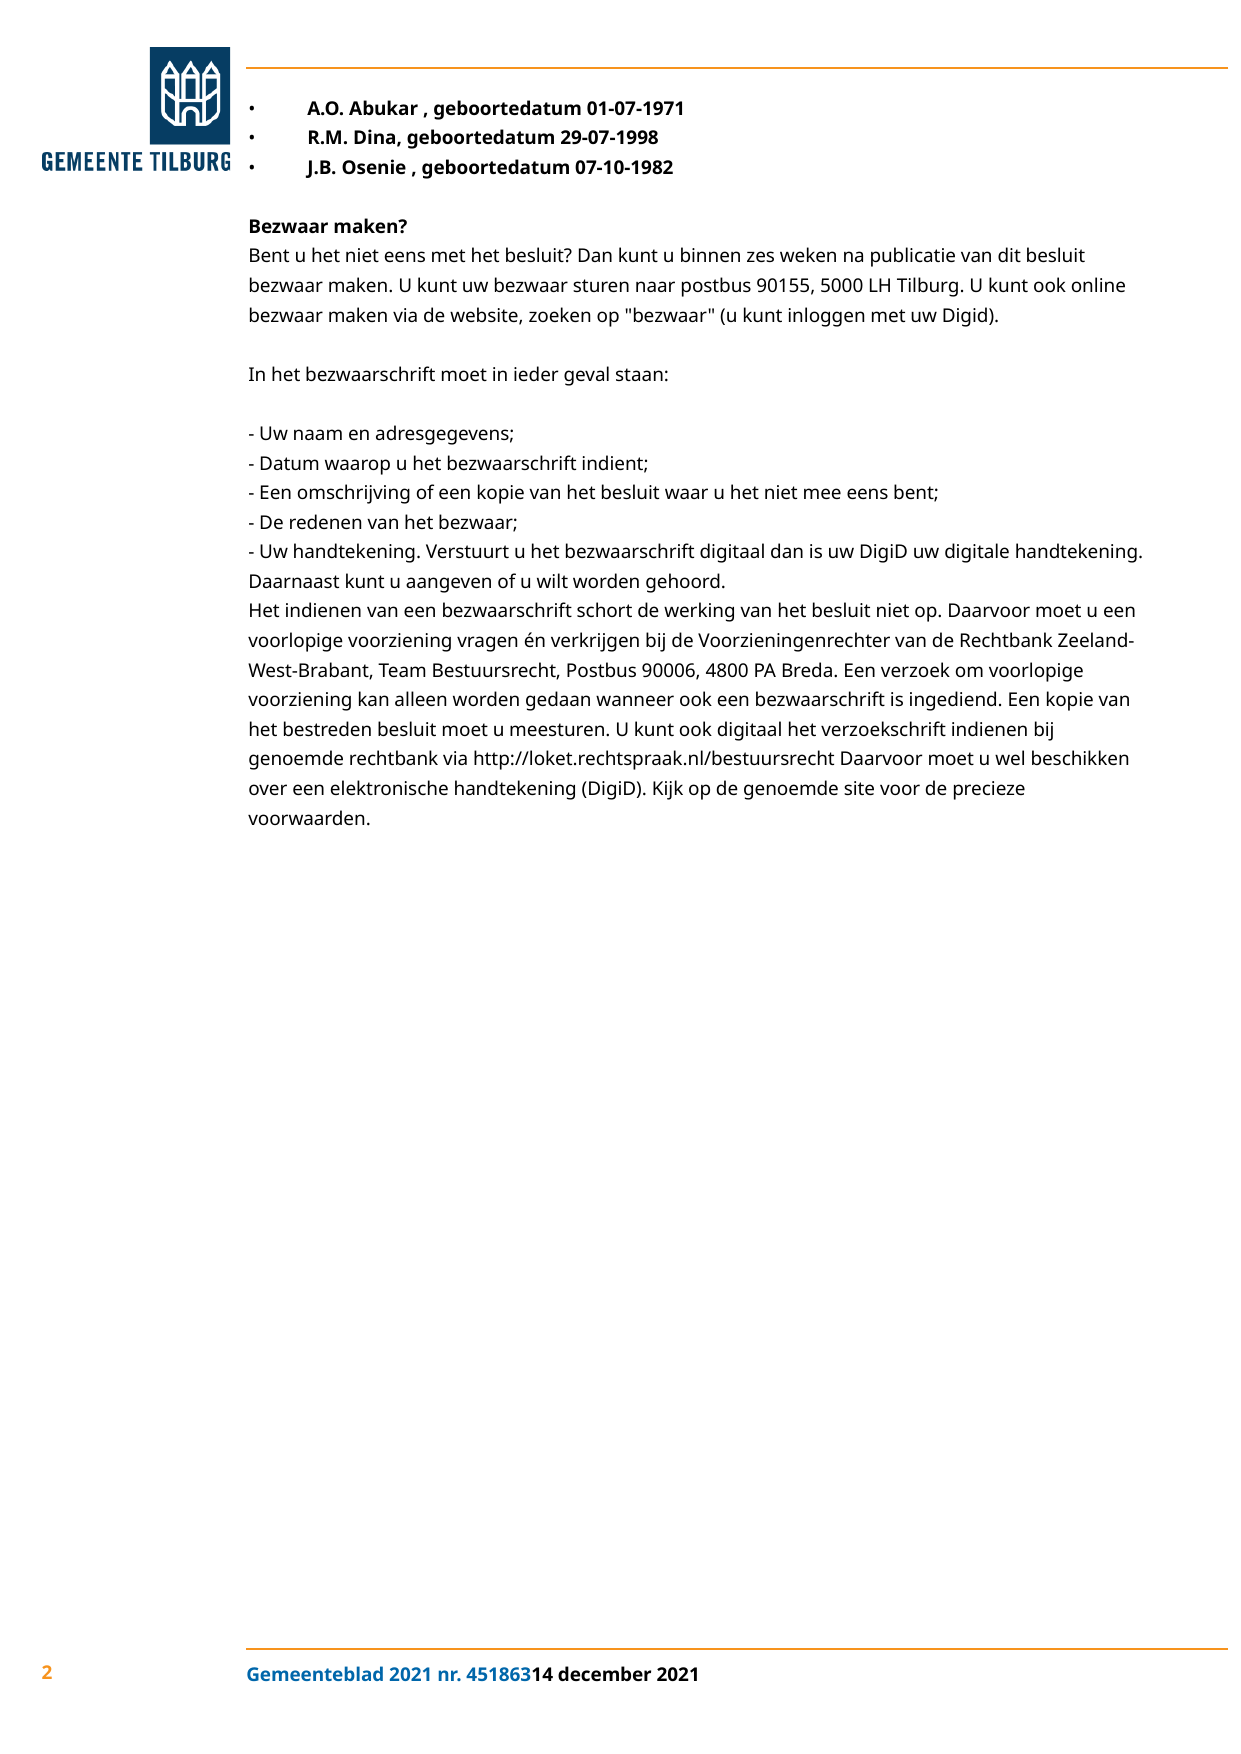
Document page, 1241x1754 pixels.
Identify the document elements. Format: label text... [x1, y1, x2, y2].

text Daarnaast kunt u aangeven of u wilt worden gehoord. [248, 568, 1152, 594]
list R.M. Dina, geboortedatum 29-07-1998 [248, 124, 1152, 150]
text - Datum waarop u het bezwaarschrift indient; [248, 450, 1152, 476]
picture [41, 47, 231, 172]
text In het bezwaarschrift moet in ieder geval staan: [248, 361, 1152, 387]
text - Uw handtekening. Verstuurt u het bezwaarschrift digitaal dan is uw DigiD uw digitale handtekening. [248, 538, 1152, 564]
text - De redenen van het bezwaar; [248, 509, 1152, 535]
text Bent u het niet eens met het besluit? Dan kunt u binnen zes weken na publicatie van dit besluit bezwaar maken. U kunt uw bezwaar sturen naar postbus 90155, 5000 LH Tilburg. U kunt ook online bezwaar maken via de website, zoeken op "bezwaar" (u kunt inloggen met uw Digid). [248, 243, 1152, 328]
list J.B. Osenie , geboortedatum 07-10-1982 [248, 154, 1152, 180]
text Het indienen van een bezwaarschrift schort de werking van het besluit niet op. Daarvoor moet u een voorlopige voorziening vragen én verkrijgen bij de Voorzieningenrechter van de Rechtbank Zeeland-West-Brabant, Team Bestuursrecht, Postbus 90006, 4800 PA Breda. Een verzoek om voorlopige voorziening kan alleen worden gedaan wanneer ook een bezwaarschrift is ingediend. Een kopie van het bestreden besluit moet u meesturen. U kunt ook digitaal het verzoekschrift indienen bij genoemde rechtbank via http://loket.rechtspraak.nl/bestuursrecht Daarvoor moet u wel beschikken over een elektronische handtekening (DigiD). Kijk op de genoemde site voor de precieze voorwaarden. [248, 598, 1152, 831]
text Bezwaar maken? [248, 213, 1152, 239]
text - Uw naam en adresgegevens; [248, 420, 1152, 446]
text - Een omschrijving of een kopie van het besluit waar u het niet mee eens bent; [248, 479, 1152, 505]
list A.O. Abukar , geboortedatum 01-07-1971 [248, 95, 1152, 121]
